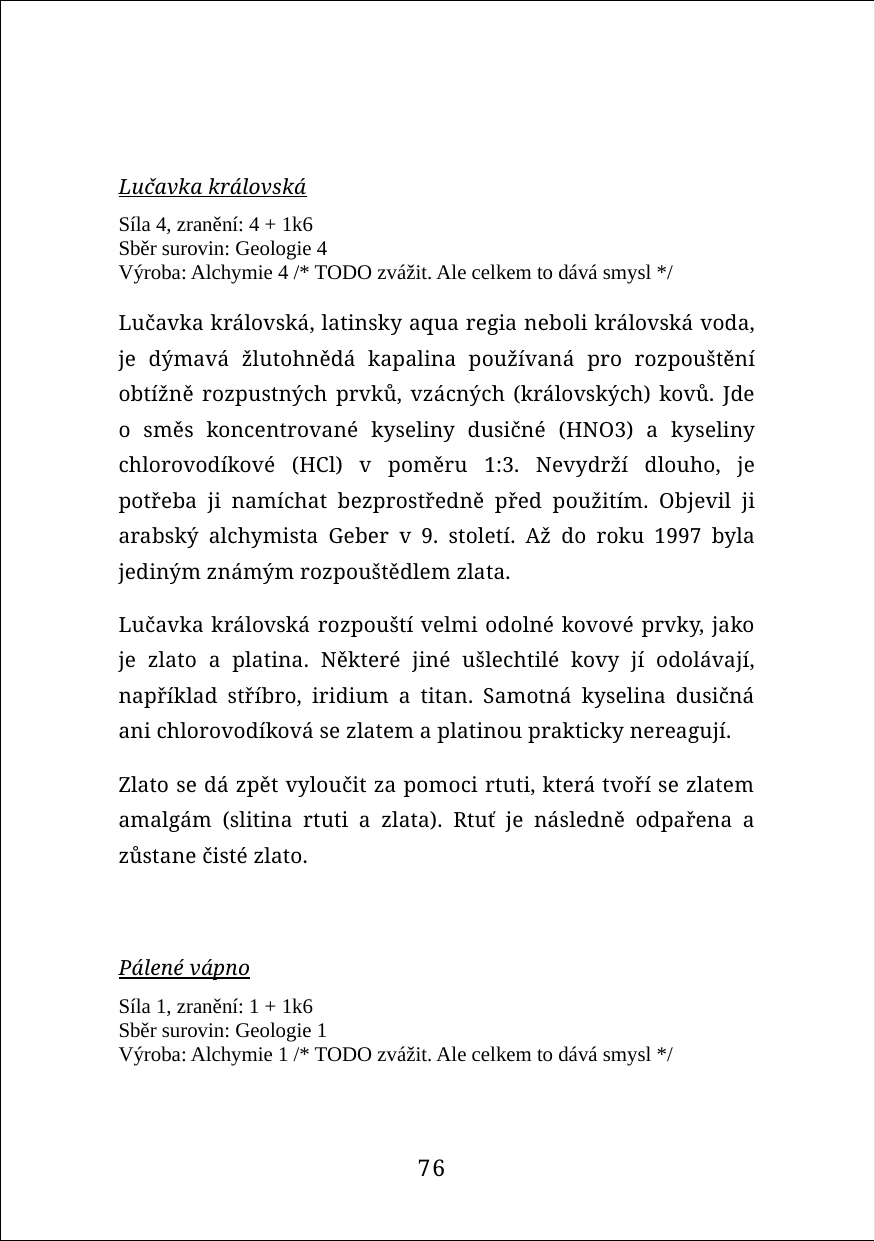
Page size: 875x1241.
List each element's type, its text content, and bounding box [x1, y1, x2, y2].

text Zlato se dá zpět vyloučit za pomoci rtuti, která tvoří se zlatem amalgám (slitina rtuti a zlata). Rtuť je následně odpařena a zůstane čisté zlato. [118, 770, 756, 869]
text Výroba: Alchymie 1 /* TODO zvážit. Ale celkem to dává smysl */ [118, 1042, 756, 1066]
text Síla 1, zranění: 1 + 1k6 [118, 993, 756, 1018]
subtitle Pálené vápno [118, 953, 756, 982]
text Lučavka královská, latinsky aqua regia neboli královská voda, je dýmavá žlutohnědá kapalina používaná pro rozpouštění obtížně rozpustných prvků, vzácných (královských) kovů. Jde o směs koncentrované kyseliny dusičné (HNO3) a kyseliny chlorovodíkové (HCl) v poměru 1:3. Nevydrží dlouho, je potřeba ji namíchat bezprostředně před použitím. Objevil ji arabský alchymista Geber v 9. století. Až do roku 1997 byla jediným známým rozpouštědlem zlata. [118, 308, 756, 585]
text Sběr surovin: Geologie 1 [118, 1018, 756, 1042]
text Sběr surovin: Geologie 4 [118, 236, 756, 260]
text Síla 4, zranění: 4 + 1k6 [118, 212, 756, 236]
subtitle Lučavka královská [118, 172, 756, 200]
text Výroba: Alchymie 4 /* TODO zvážit. Ale celkem to dává smysl */ [118, 260, 756, 284]
text Lučavka královská rozpouští velmi odolné kovové prvky, jako je zlato a platina. Některé jiné ušlechtilé kovy jí odolávají, například stříbro, iridium a titan. Samotná kyselina dusičná ani chlorovodíková se zlatem a platinou prakticky nereagují. [118, 610, 756, 745]
